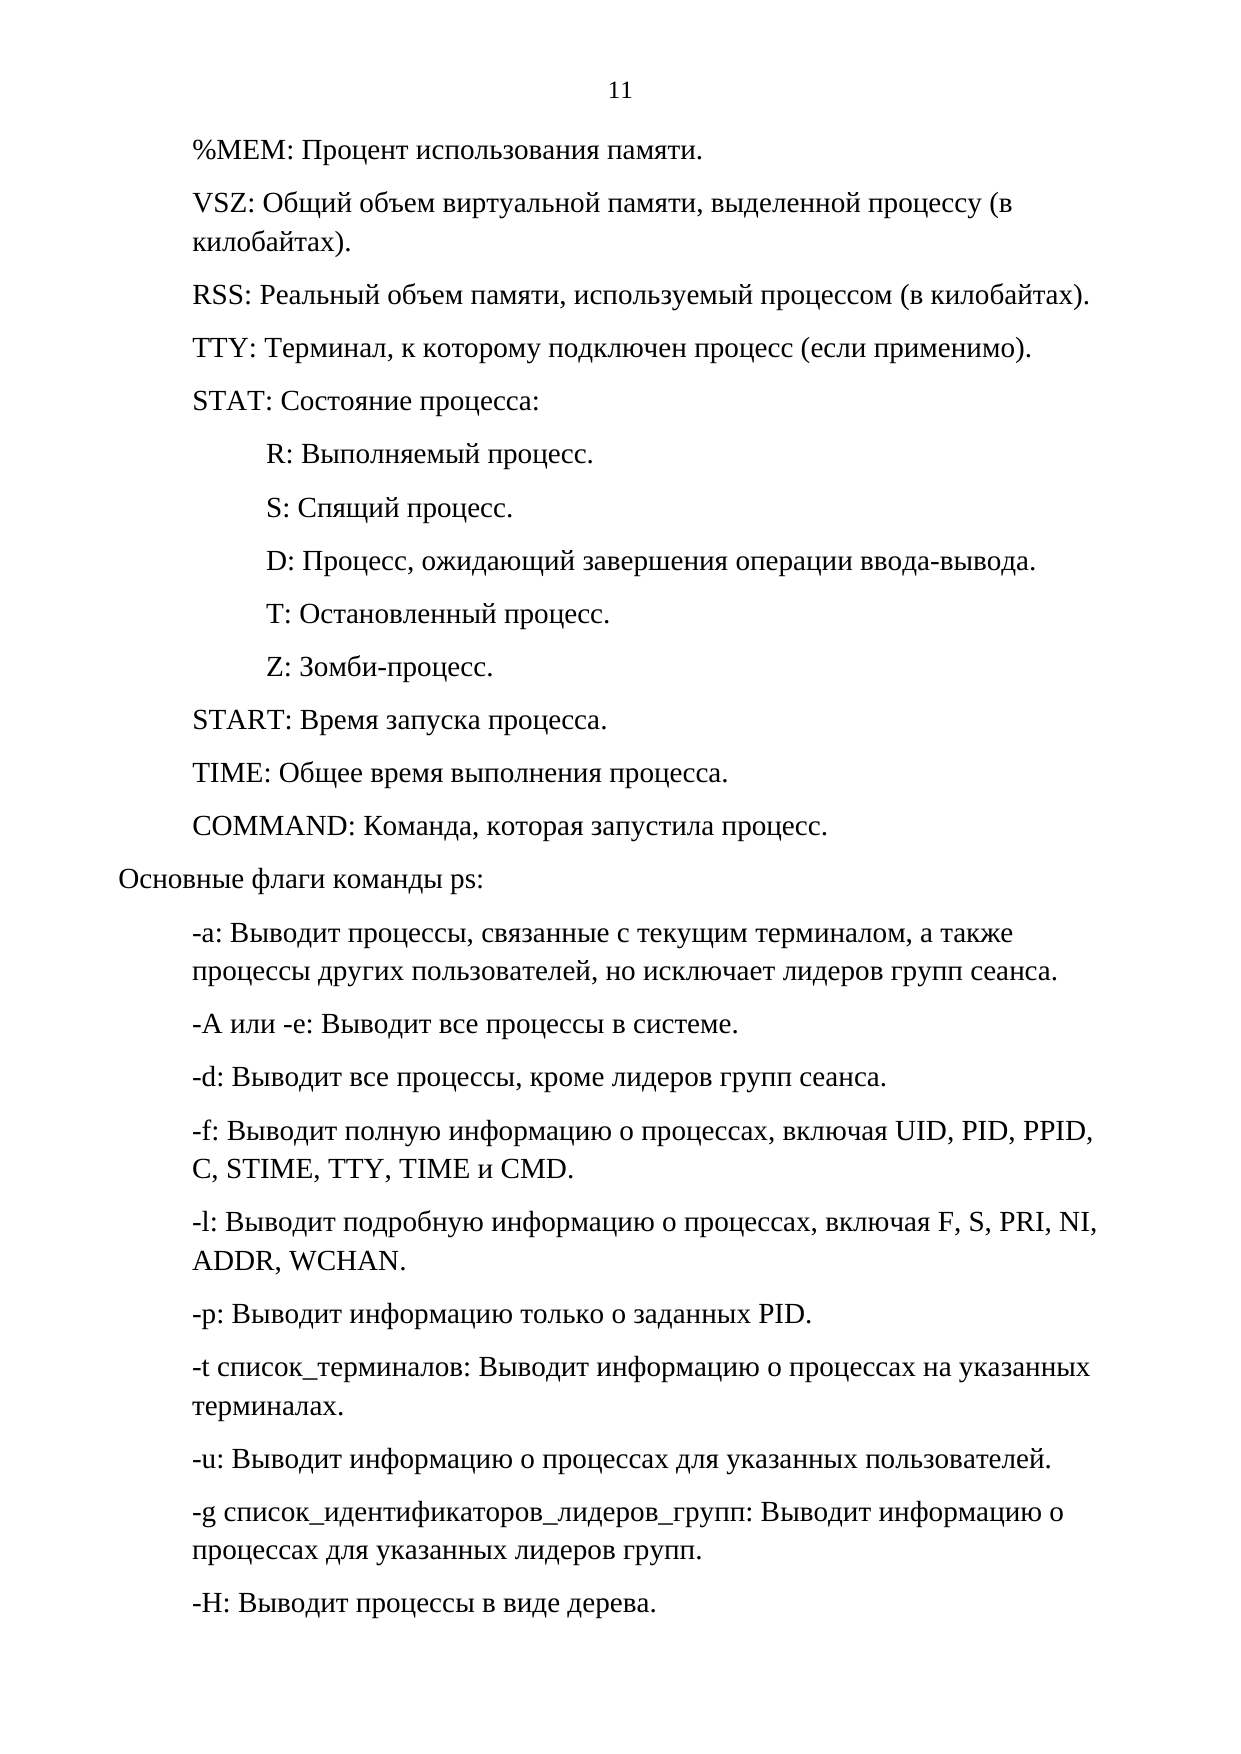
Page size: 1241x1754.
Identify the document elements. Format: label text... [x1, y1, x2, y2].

text -a: Выводит процессы, связанные с текущим терминалом, а также процессы других пользователей, но исключает лидеров групп сеанса. [118, 915, 1122, 987]
text -t список_терминалов: Выводит информацию о процессах на указанных терминалах. [118, 1349, 1122, 1421]
list STAT: Состояние процесса: [162, 383, 1122, 417]
list R: Выполняемый процесс. [236, 437, 1122, 470]
list TIME: Общее время выполнения процесса. [162, 755, 1122, 789]
list %MEM: Процент использования памяти. [162, 132, 1122, 166]
text -g список_идентификаторов_лидеров_групп: Выводит информацию о процессах для указанных лидеров групп. [118, 1494, 1122, 1566]
list COMMAND: Команда, которая запустила процесс. [162, 808, 1122, 842]
list D: Процесс, ожидающий завершения операции ввода-вывода. [236, 543, 1122, 576]
text -A или -e: Выводит все процессы в системе. [118, 1006, 1122, 1040]
text -d: Выводит все процессы, кроме лидеров групп сеанса. [118, 1059, 1122, 1093]
text -p: Выводит информацию только о заданных PID. [118, 1296, 1122, 1329]
text -l: Выводит подробную информацию о процессах, включая F, S, PRI, NI, ADDR, WCHAN. [118, 1204, 1122, 1276]
text -f: Выводит полную информацию о процессах, включая UID, PID, PPID, C, STIME, TTY, TIME и CMD. [118, 1113, 1122, 1185]
text Основные флаги команды ps: [118, 862, 1122, 895]
text -H: Выводит процессы в виде дерева. [118, 1586, 1122, 1619]
list VSZ: Общий объем виртуальной памяти, выделенной процессу (в килобайтах). [162, 186, 1122, 258]
list RSS: Реальный объем памяти, используемый процессом (в килобайтах). [162, 277, 1122, 311]
list Z: Зомби-процесс. [236, 649, 1122, 683]
text -u: Выводит информацию о процессах для указанных пользователей. [118, 1441, 1122, 1474]
list S: Спящий процесс. [236, 490, 1122, 523]
list START: Время запуска процесса. [162, 702, 1122, 736]
list TTY: Терминал, к которому подключен процесс (если применимо). [162, 330, 1122, 364]
list T: Остановленный процесс. [236, 596, 1122, 629]
